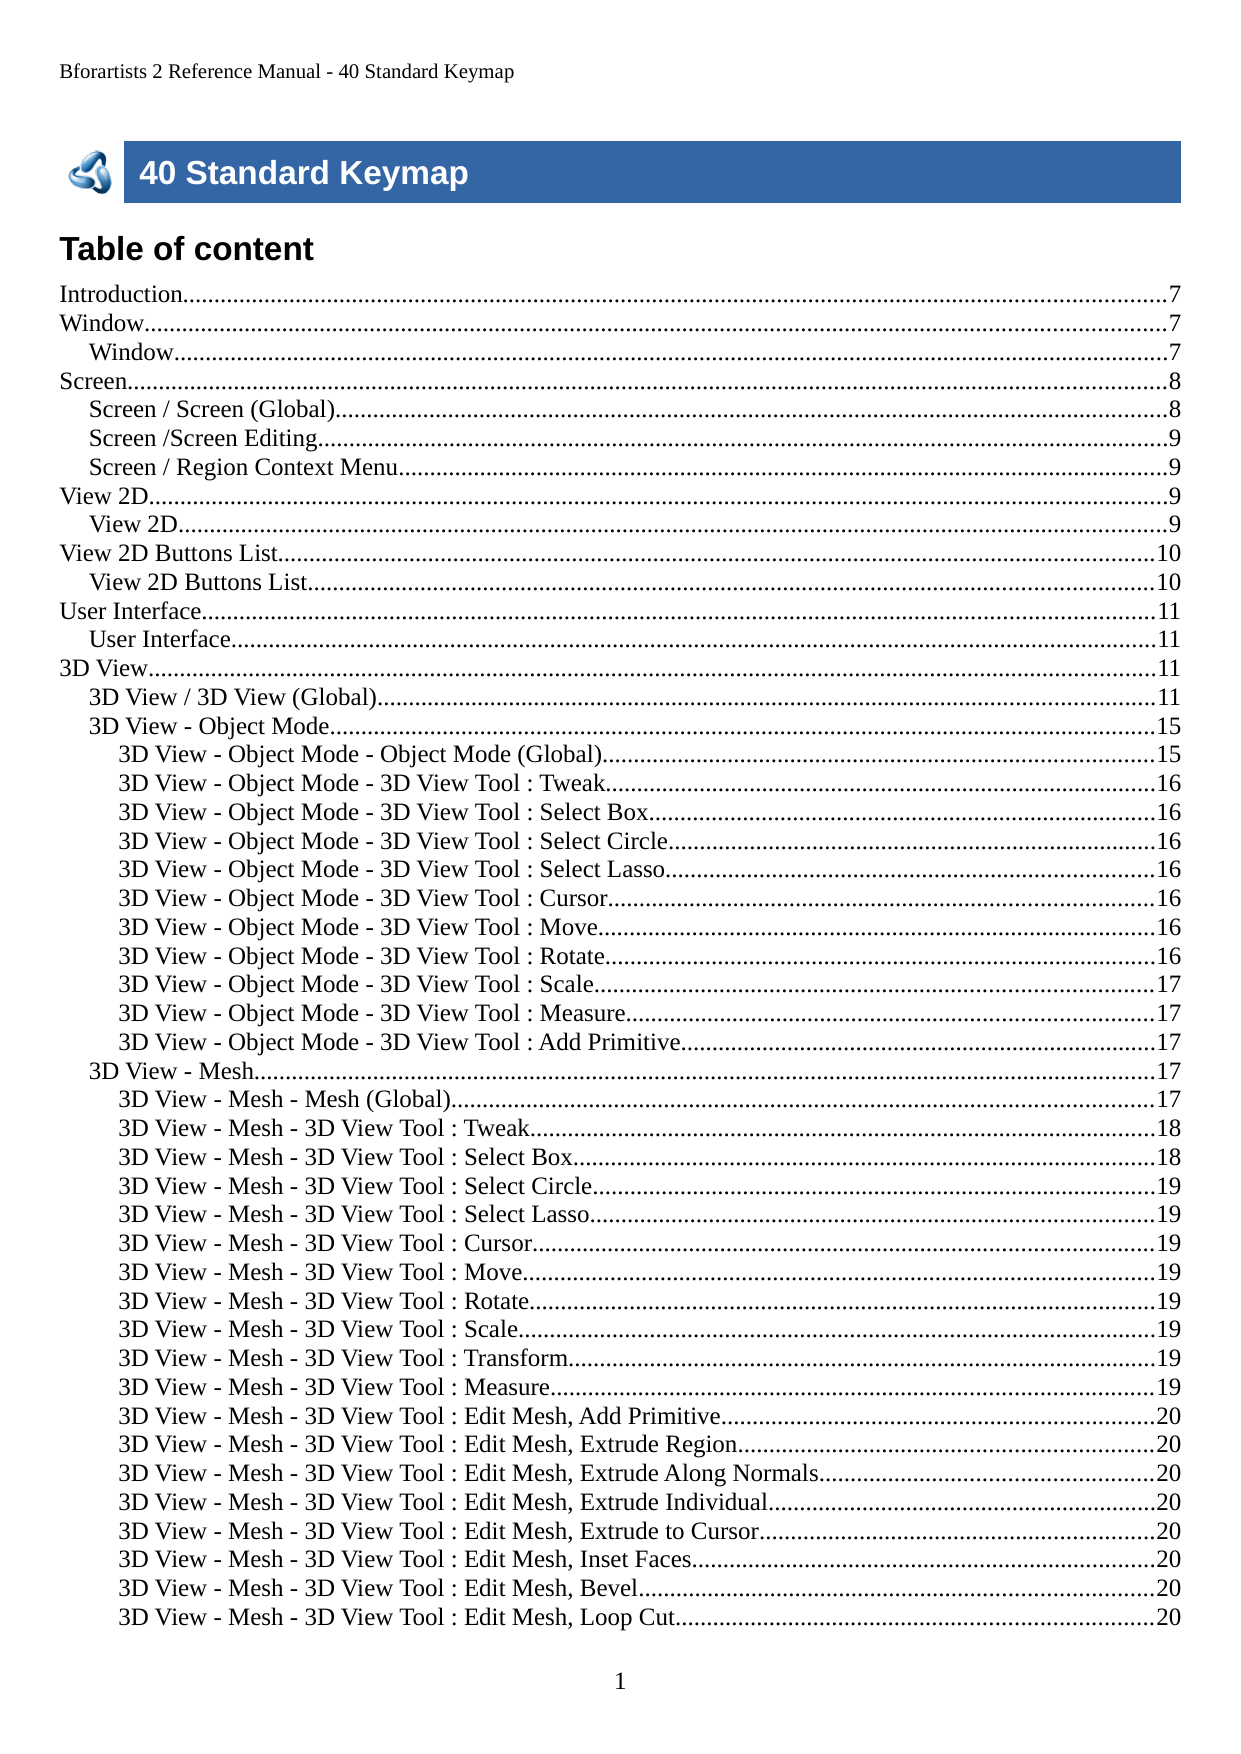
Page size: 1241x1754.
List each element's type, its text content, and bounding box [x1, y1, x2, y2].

text Screen / Screen (Global) 8 [88, 394, 1181, 423]
text Screen /Screen Editing 9 [88, 423, 1181, 452]
text 3D View - Mesh - 3D View Tool : Edit Mesh, Inset Faces 20 [118, 1544, 1181, 1573]
text User Interface 11 [88, 624, 1181, 653]
text 3D View - Mesh - 3D View Tool : Select Lasso 19 [118, 1199, 1181, 1228]
picture [65, 147, 114, 197]
text 3D View - Object Mode - 3D View Tool : Scale 17 [118, 969, 1181, 998]
table_header 40 Standard Keymap [124, 141, 1181, 203]
text 3D View - Mesh - 3D View Tool : Edit Mesh, Add Primitive 20 [118, 1401, 1181, 1429]
text 3D View - Mesh - 3D View Tool : Cursor 19 [118, 1228, 1181, 1257]
text 3D View - Object Mode - 3D View Tool : Tweak 16 [118, 768, 1181, 797]
text 3D View - Object Mode - Object Mode (Global) 15 [118, 739, 1181, 768]
text 3D View - Mesh - 3D View Tool : Scale 19 [118, 1314, 1181, 1343]
text Window 7 [59, 308, 1181, 337]
text View 2D Buttons List 10 [59, 538, 1181, 567]
text 3D View - Mesh - 3D View Tool : Edit Mesh, Bevel 20 [118, 1573, 1181, 1602]
text 3D View - Object Mode - 3D View Tool : Select Lasso 16 [118, 854, 1181, 883]
table_header [59, 141, 124, 203]
text 3D View - Mesh - 3D View Tool : Edit Mesh, Extrude Individual 20 [118, 1487, 1181, 1516]
text 3D View 11 [59, 653, 1181, 682]
text View 2D 9 [88, 509, 1181, 538]
text 3D View - Object Mode - 3D View Tool : Rotate 16 [118, 941, 1181, 969]
text 3D View - Mesh - 3D View Tool : Select Circle 19 [118, 1171, 1181, 1199]
text 3D View / 3D View (Global) 11 [88, 682, 1181, 711]
text 3D View - Mesh - 3D View Tool : Edit Mesh, Extrude to Cursor 20 [118, 1516, 1181, 1544]
text Introduction 7 [59, 279, 1181, 308]
text 3D View - Mesh - 3D View Tool : Edit Mesh, Extrude Region 20 [118, 1429, 1181, 1458]
text 3D View - Object Mode - 3D View Tool : Select Box 16 [118, 797, 1181, 826]
text Screen 8 [59, 366, 1181, 394]
text 3D View - Mesh - 3D View Tool : Measure 19 [118, 1372, 1181, 1401]
subtitle Table of content [59, 228, 1181, 267]
text 3D View - Object Mode - 3D View Tool : Move 16 [118, 912, 1181, 941]
text View 2D 9 [59, 481, 1181, 509]
text Window 7 [88, 337, 1181, 366]
text 3D View - Mesh - 3D View Tool : Edit Mesh, Loop Cut 20 [118, 1602, 1181, 1631]
text 3D View - Object Mode - 3D View Tool : Measure 17 [118, 998, 1181, 1027]
text 3D View - Mesh 17 [88, 1056, 1181, 1084]
text 3D View - Object Mode - 3D View Tool : Cursor 16 [118, 883, 1181, 912]
text 3D View - Object Mode - 3D View Tool : Add Primitive 17 [118, 1027, 1181, 1056]
text 3D View - Mesh - Mesh (Global) 17 [118, 1084, 1181, 1113]
text 3D View - Mesh - 3D View Tool : Transform 19 [118, 1343, 1181, 1372]
text View 2D Buttons List 10 [88, 567, 1181, 596]
text 3D View - Mesh - 3D View Tool : Edit Mesh, Extrude Along Normals 20 [118, 1458, 1181, 1487]
text 3D View - Mesh - 3D View Tool : Move 19 [118, 1257, 1181, 1286]
text Screen / Region Context Menu 9 [88, 452, 1181, 481]
text 3D View - Mesh - 3D View Tool : Rotate 19 [118, 1286, 1181, 1314]
text 3D View - Mesh - 3D View Tool : Select Box 18 [118, 1142, 1181, 1171]
text 3D View - Object Mode - 3D View Tool : Select Circle 16 [118, 826, 1181, 854]
text 3D View - Object Mode 15 [88, 711, 1181, 739]
text 3D View - Mesh - 3D View Tool : Tweak 18 [118, 1113, 1181, 1142]
text User Interface 11 [59, 596, 1181, 624]
